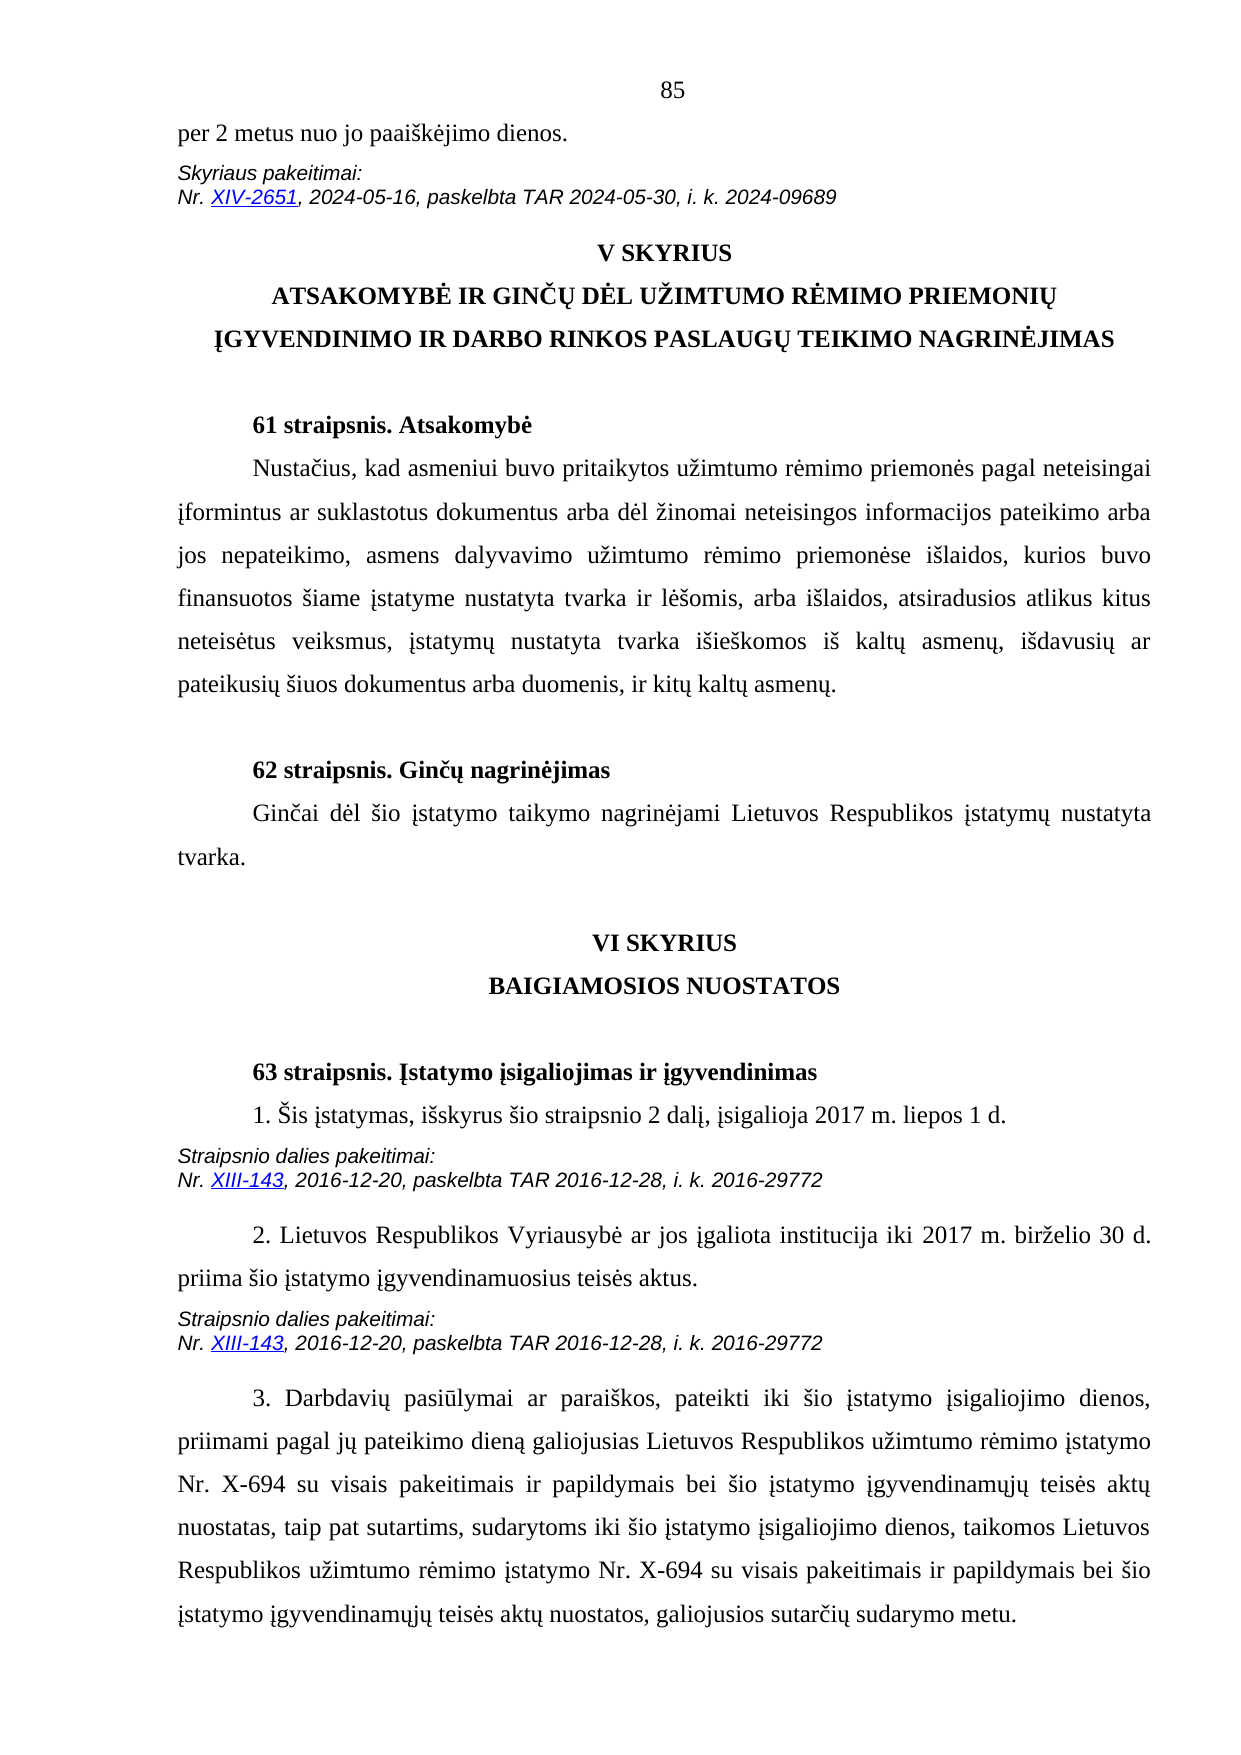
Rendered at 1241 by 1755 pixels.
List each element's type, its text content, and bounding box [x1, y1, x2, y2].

text per 2 metus nuo jo paaiškėjimo dienos. [177, 118, 1152, 147]
text Ginčai dėl šio įstatymo taikymo nagrinėjami Lietuvos Respublikos įstatymų nustatyta tvarka. [177, 798, 1152, 870]
text V SKYRIUS [177, 238, 1152, 267]
text 2. Lietuvos Respublikos Vyriausybė ar jos įgaliota institucija iki 2017 m. birželio 30 d. priima šio įstatymo įgyvendinamuosius teisės aktus. [177, 1220, 1152, 1292]
text Nustačius, kad asmeniui buvo pritaikytos užimtumo rėmimo priemonės pagal neteisingai įformintus ar suklastotus dokumentus arba dėl žinomai neteisingos informacijos pateikimo arba jos nepateikimo, asmens dalyvavimo užimtumo rėmimo priemonėse išlaidos, kurios buvo finansuotos šiame įstatyme nustatyta tvarka ir lėšomis, arba išlaidos, atsiradusios atlikus kitus neteisėtus veiksmus, įstatymų nustatyta tvarka išieškomos iš kaltų asmenų, išdavusių ar pateikusių šiuos dokumentus arba duomenis, ir kitų kaltų asmenų. [177, 453, 1152, 698]
text Straipsnio dalies pakeitimai: [177, 1306, 1152, 1330]
text Nr. XIII-143, 2016-12-20, paskelbta TAR 2016-12-28, i. k. 2016-29772 [177, 1167, 1152, 1191]
text Skyriaus pakeitimai: [177, 161, 1152, 185]
text 62 straipsnis. Ginčų nagrinėjimas [177, 755, 1152, 784]
text 3. Darbdavių pasiūlymai ar paraiškos, pateikti iki šio įstatymo įsigaliojimo dienos, priimami pagal jų pateikimo dieną galiojusias Lietuvos Respublikos užimtumo rėmimo įstatymo Nr. X-694 su visais pakeitimais ir papildymais bei šio įstatymo įgyvendinamųjų teisės aktų nuostatas, taip pat sutartims, sudarytoms iki šio įstatymo įsigaliojimo dienos, taikomos Lietuvos Respublikos užimtumo rėmimo įstatymo Nr. X-694 su visais pakeitimais ir papildymais bei šio įstatymo įgyvendinamųjų teisės aktų nuostatos, galiojusios sutarčių sudarymo metu. [177, 1383, 1152, 1627]
text Straipsnio dalies pakeitimai: [177, 1143, 1152, 1167]
text ATSAKOMYBĖ IR GINČŲ DĖL UŽIMTUMO RĖMIMO PRIEMONIŲ ĮGYVENDINIMO IR DARBO RINKOS PASLAUGŲ TEIKIMO NAGRINĖJIMAS [177, 281, 1152, 353]
text Nr. XIV-2651, 2024-05-16, paskelbta TAR 2024-05-30, i. k. 2024-09689 [177, 185, 1152, 209]
text VI SKYRIUS [177, 928, 1152, 957]
text Nr. XIII-143, 2016-12-20, paskelbta TAR 2016-12-28, i. k. 2016-29772 [177, 1330, 1152, 1354]
text 61 straipsnis. Atsakomybė [177, 410, 1152, 439]
text 1. Šis įstatymas, išskyrus šio straipsnio 2 dalį, įsigalioja 2017 m. liepos 1 d. [177, 1100, 1152, 1129]
text BAIGIAMOSIOS NUOSTATOS [177, 971, 1152, 1000]
text 63 straipsnis. Įstatymo įsigaliojimas ir įgyvendinimas [177, 1057, 1152, 1086]
